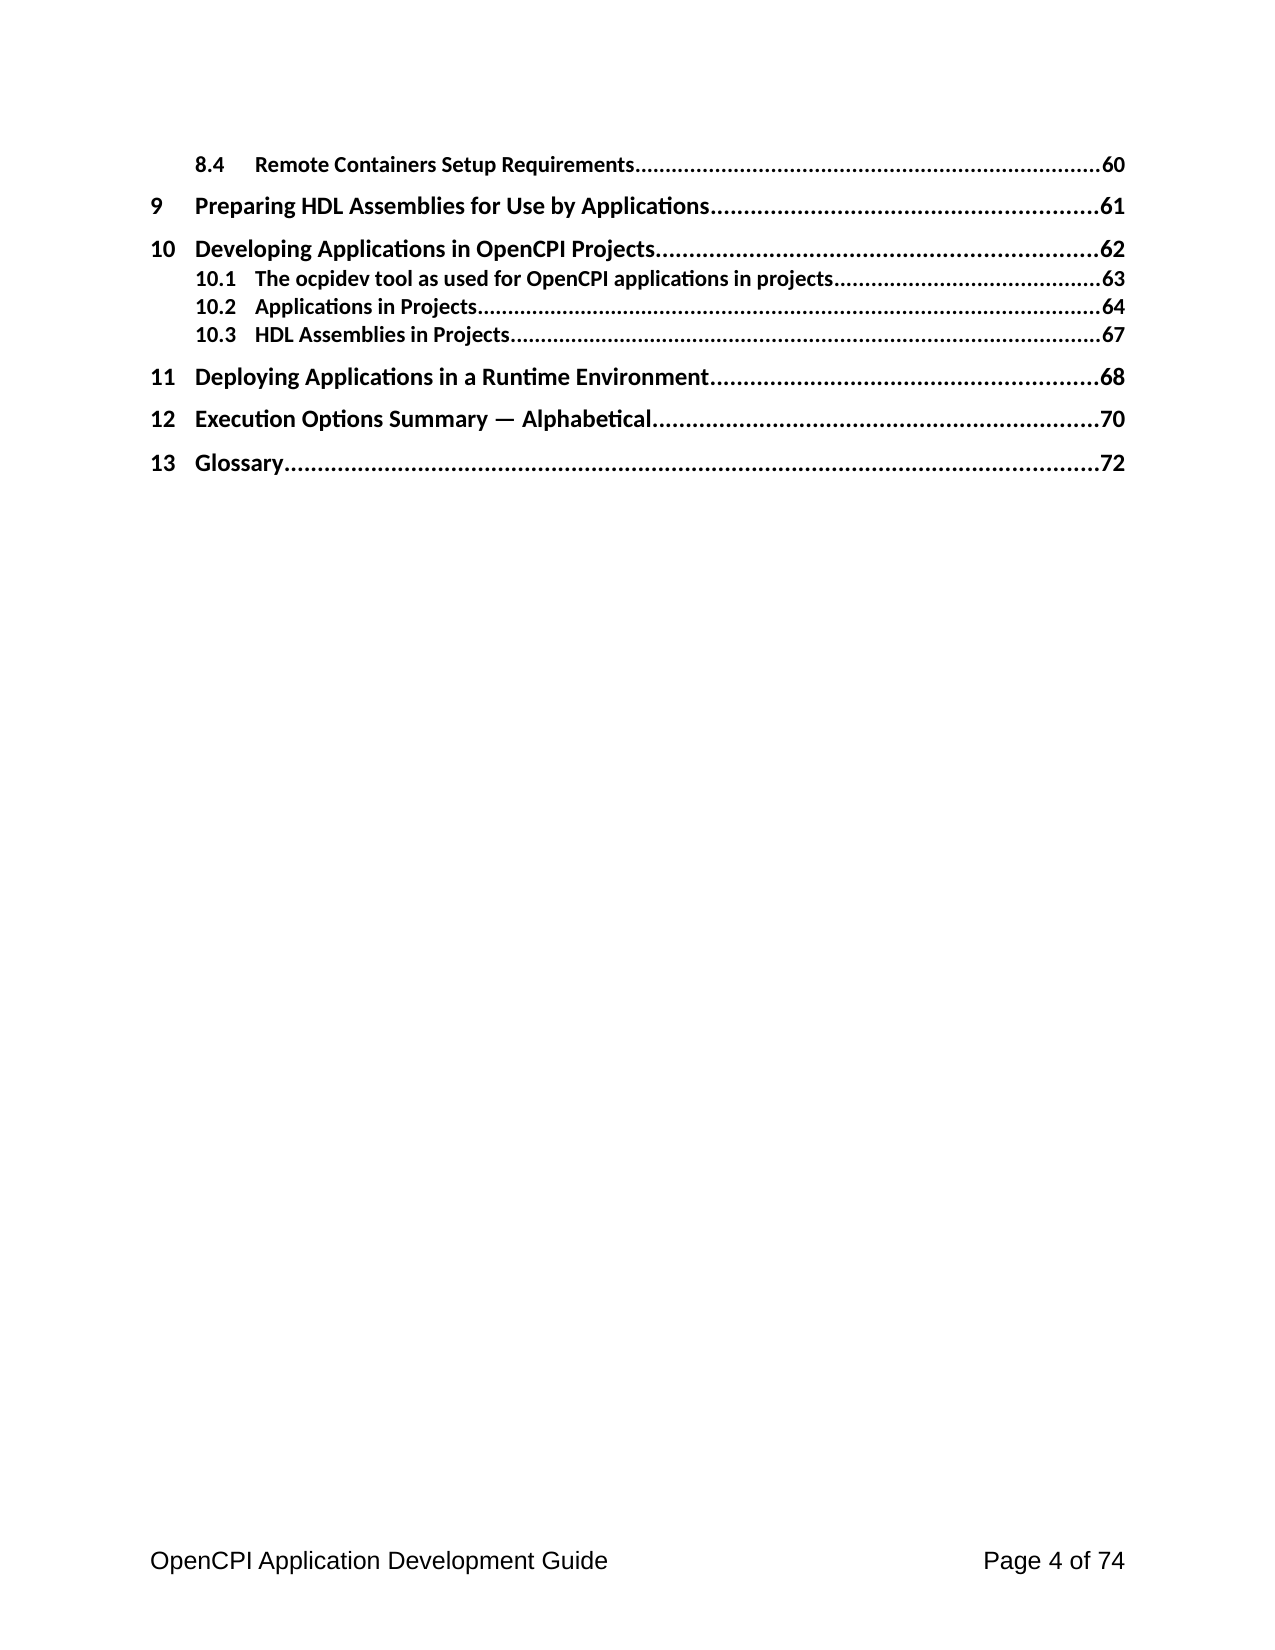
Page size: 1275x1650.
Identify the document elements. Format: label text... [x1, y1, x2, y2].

text 10.3 HDL Assemblies in Projects 67 [175, 320, 1125, 348]
text 9 Preparing HDL Assemblies for Use by Applications 61 [150, 191, 1125, 221]
text 8.4 Remote Containers Setup Requirements 60 [175, 150, 1125, 178]
text 10.1 The ocpidev tool as used for OpenCPI applications in projects 63 [175, 264, 1125, 292]
text 12 Execution Options Summary — Alphabetical 70 [150, 404, 1125, 434]
text 11 Deploying Applications in a Runtime Environment 68 [150, 361, 1125, 391]
text 10.2 Applications in Projects 64 [175, 292, 1125, 320]
text 10 Developing Applications in OpenCPI Projects 62 [150, 233, 1125, 264]
text 13 Glossary 72 [150, 447, 1125, 477]
